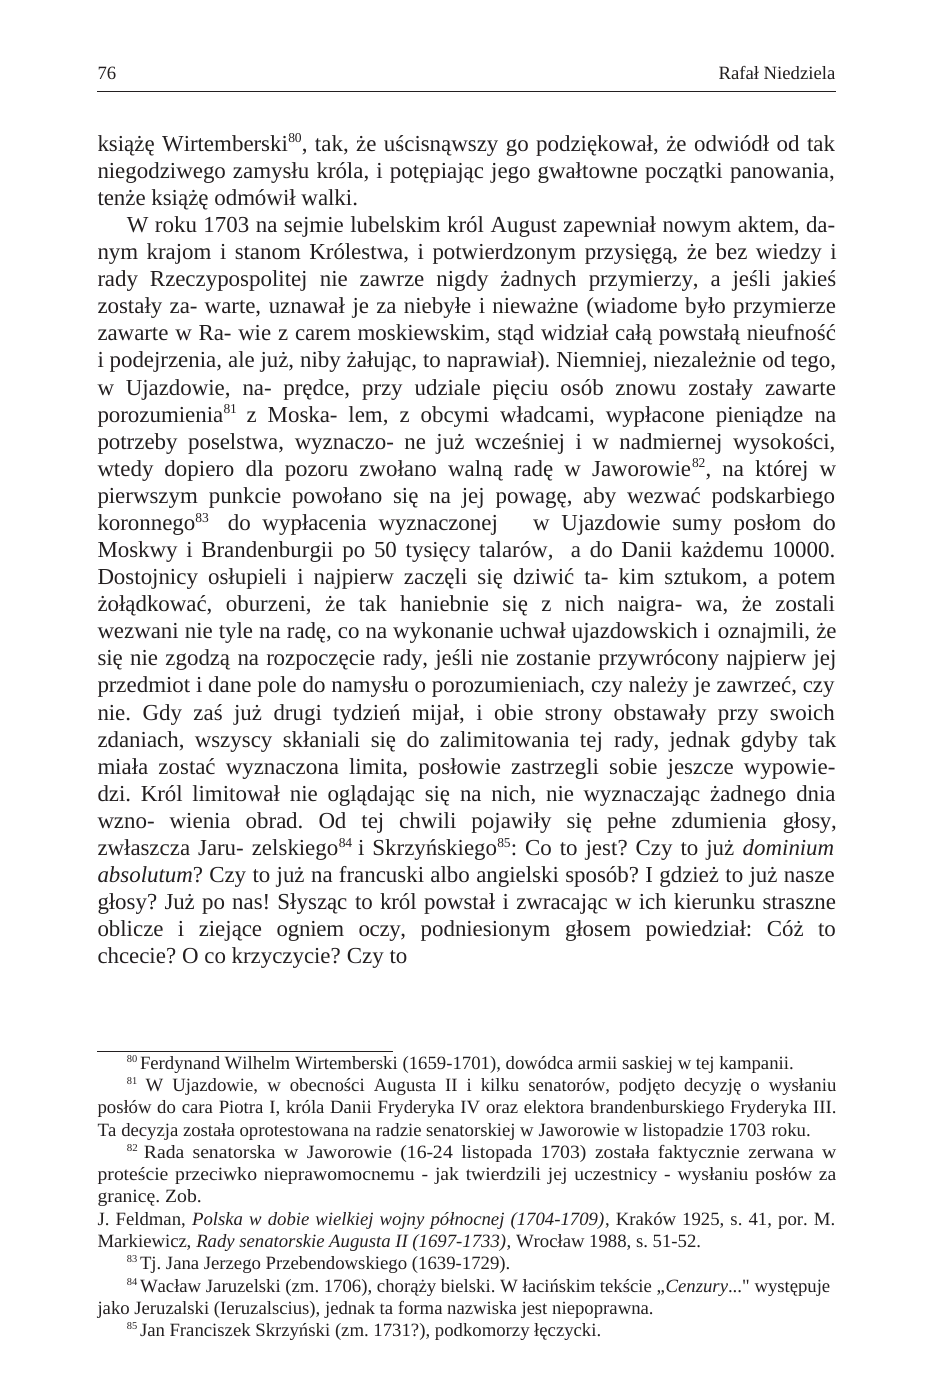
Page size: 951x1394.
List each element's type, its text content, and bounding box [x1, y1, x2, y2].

text 85 Jan Franciszek Skrzyński (zm. 1731?), podkomorzy łęczycki. [127, 1319, 914, 1341]
text 80 Ferdynand Wilhelm Wirtemberski (1659-1701), dowódca armii saskiej w tej kampanii. [127, 1046, 914, 1073]
text W roku 1703 na sejmie lubelskim król August zapewniał nowym aktem, da- nym krajom i stanom Królestwa, i potwierdzonym przysięgą, że bez wiedzy i rady Rzeczypospolitej nie zawrze nigdy żadnych przymierzy, a jeśli jakieś zostały za- warte, uznawał je za niebyłe i nieważne (wiadome było przymierze zawarte w Ra- wie z carem moskiewskim, stąd widział całą powstałą nieufność i podejrzenia, ale już, niby żałując, to naprawiał). Niemniej, niezależnie od tego, w Ujazdowie, na- prędce, przy udziale pięciu osób znowu zostały zawarte porozumienia81 z Moska- lem, z obcymi władcami, wypłacone pieniądze na potrzeby poselstwa, wyznaczo- ne już wcześniej i w nadmiernej wysokości, wtedy dopiero dla pozoru zwołano walną radę w Jaworowie82, na której w pierwszym punkcie powołano się na jej powagę, aby wezwać podskarbiego koronnego83 do wypłacenia wyznaczonej w Ujazdowie sumy posłom do Moskwy i Brandenburgii po 50 tysięcy talarów, a do Danii każdemu 10000. Dostojnicy osłupieli i najpierw zaczęli się dziwić ta- kim sztukom, a potem żołądkować, oburzeni, że tak haniebnie się z nich naigra- wa, że zostali wezwani nie tyle na radę, co na wykonanie uchwał ujazdowskich i oznajmili, że się nie zgodzą na rozpoczęcie rady, jeśli nie zostanie przywrócony najpierw jej przedmiot i dane pole do namysłu o porozumieniach, czy należy je zawrzeć, czy nie. Gdy zaś już drugi tydzień mijał, i obie strony obstawały przy swoich zdaniach, wszyscy skłaniali się do zalimitowania tej rady, jednak gdyby tak miała zostać wyznaczona limita, posłowie zastrzegli sobie jeszcze wypowie- dzi. Król limitował nie oglądając się na nich, nie wyznaczając żadnego dnia wzno- wienia obrad. Od tej chwili pojawiły się pełne zdumienia głosy, zwłaszcza Jaru- zelskiego84 i Skrzyńskiego85: Co to jest? Czy to już dominium absolutum? Czy to już na francuski albo angielski sposób? I gdzież to już nasze głosy? Już po nas! Słysząc to król powstał i zwracając w ich kierunku straszne oblicze i ziejące ogniem oczy, podniesionym głosem powiedział: Cóż to chcecie? O co krzyczycie? Czy to [97, 211, 836, 969]
text J. Feldman, Polska w dobie wielkiej wojny północnej (1704-1709), Kraków 1925, s. 41, por. M. Markiewicz, Rady senatorskie Augusta II (1697-1733), Wrocław 1988, s. 51-52. [97, 1208, 836, 1251]
text książę Wirtemberski80, tak, że uścisnąwszy go podziękował, że odwiódł od tak niegodziwego zamysłu króla, i potępiając jego gwałtowne początki panowania, tenże książę odmówił walki. [97, 129, 836, 210]
text 83 Tj. Jana Jerzego Przebendowskiego (1639-1729). [127, 1252, 914, 1274]
text 84 Wacław Jaruzelski (zm. 1706), chorąży bielski. W łacińskim tekście „Cenzury..." występuje jako Jeruzalski (Ieruzalscius), jednak ta forma nazwiska jest niepoprawna. [97, 1275, 837, 1318]
text 82 Rada senatorska w Jaworowie (16-24 listopada 1703) została faktycznie zerwana w proteście przeciwko nieprawomocnemu - jak twierdzili jej uczestnicy - wysłaniu posłów za granicę. Zob. [97, 1141, 836, 1207]
text 81 W Ujazdowie, w obecności Augusta II i kilku senatorów, podjęto decyzję o wysłaniu posłów do cara Piotra I, króla Danii Fryderyka IV oraz elektora brandenburskiego Fryderyka III. Ta decyzja została oprotestowana na radzie senatorskiej w Jaworowie w listopadzie 1703 roku. [97, 1074, 836, 1140]
